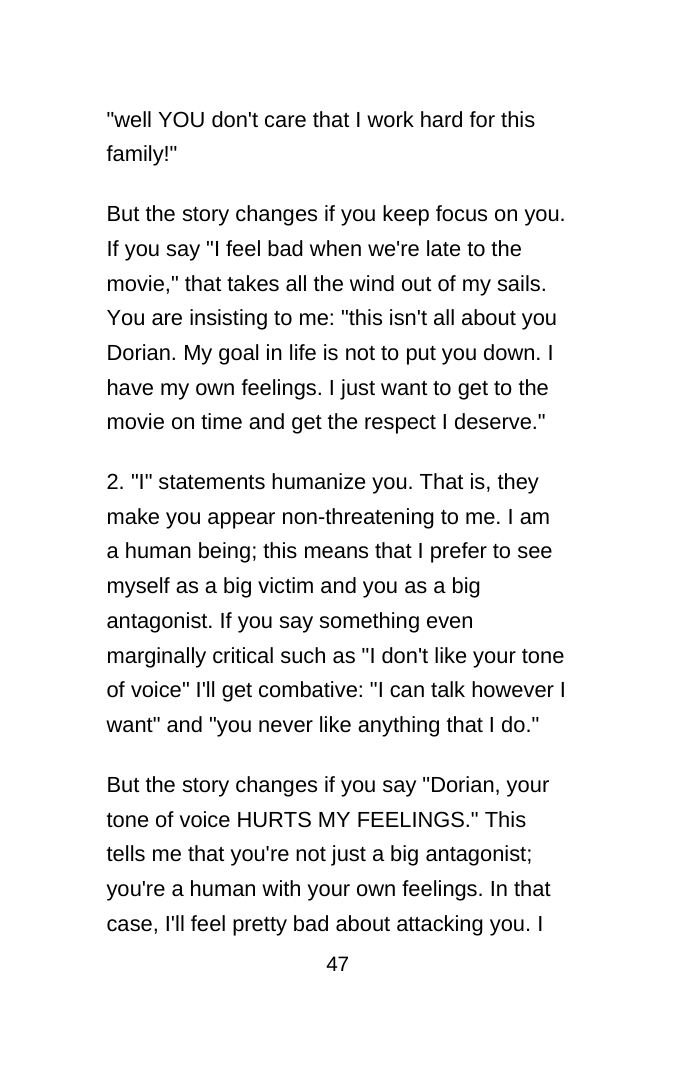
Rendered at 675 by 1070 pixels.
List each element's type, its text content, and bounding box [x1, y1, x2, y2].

text But the story changes if you say "Dorian, your tone of voice HURTS MY FEELINGS." This tells me that you're not just a big antagonist; you're a human with your own feelings. In that case, I'll feel pretty bad about attacking you. I [106, 772, 568, 936]
text But the story changes if you keep focus on you. If you say "I feel bad when we're late to the movie," that takes all the wind out of my sails. You are insisting to me: "this isn't all about you Dorian. My goal in life is not to put you down. I have my own feelings. I just want to get to the movie on time and get the respect I deserve." [106, 201, 568, 434]
text 2. "I" statements humanize you. That is, they make you appear non-threatening to me. I am a human being; this means that I prefer to see myself as a big victim and you as a big antagonist. If you say something even marginally critical such as "I don't like your tone of voice" I'll get combative: "I can talk however I want" and "you never like anything that I do." [106, 469, 568, 737]
text "well YOU don't care that I work hard for this family!" [106, 106, 568, 166]
